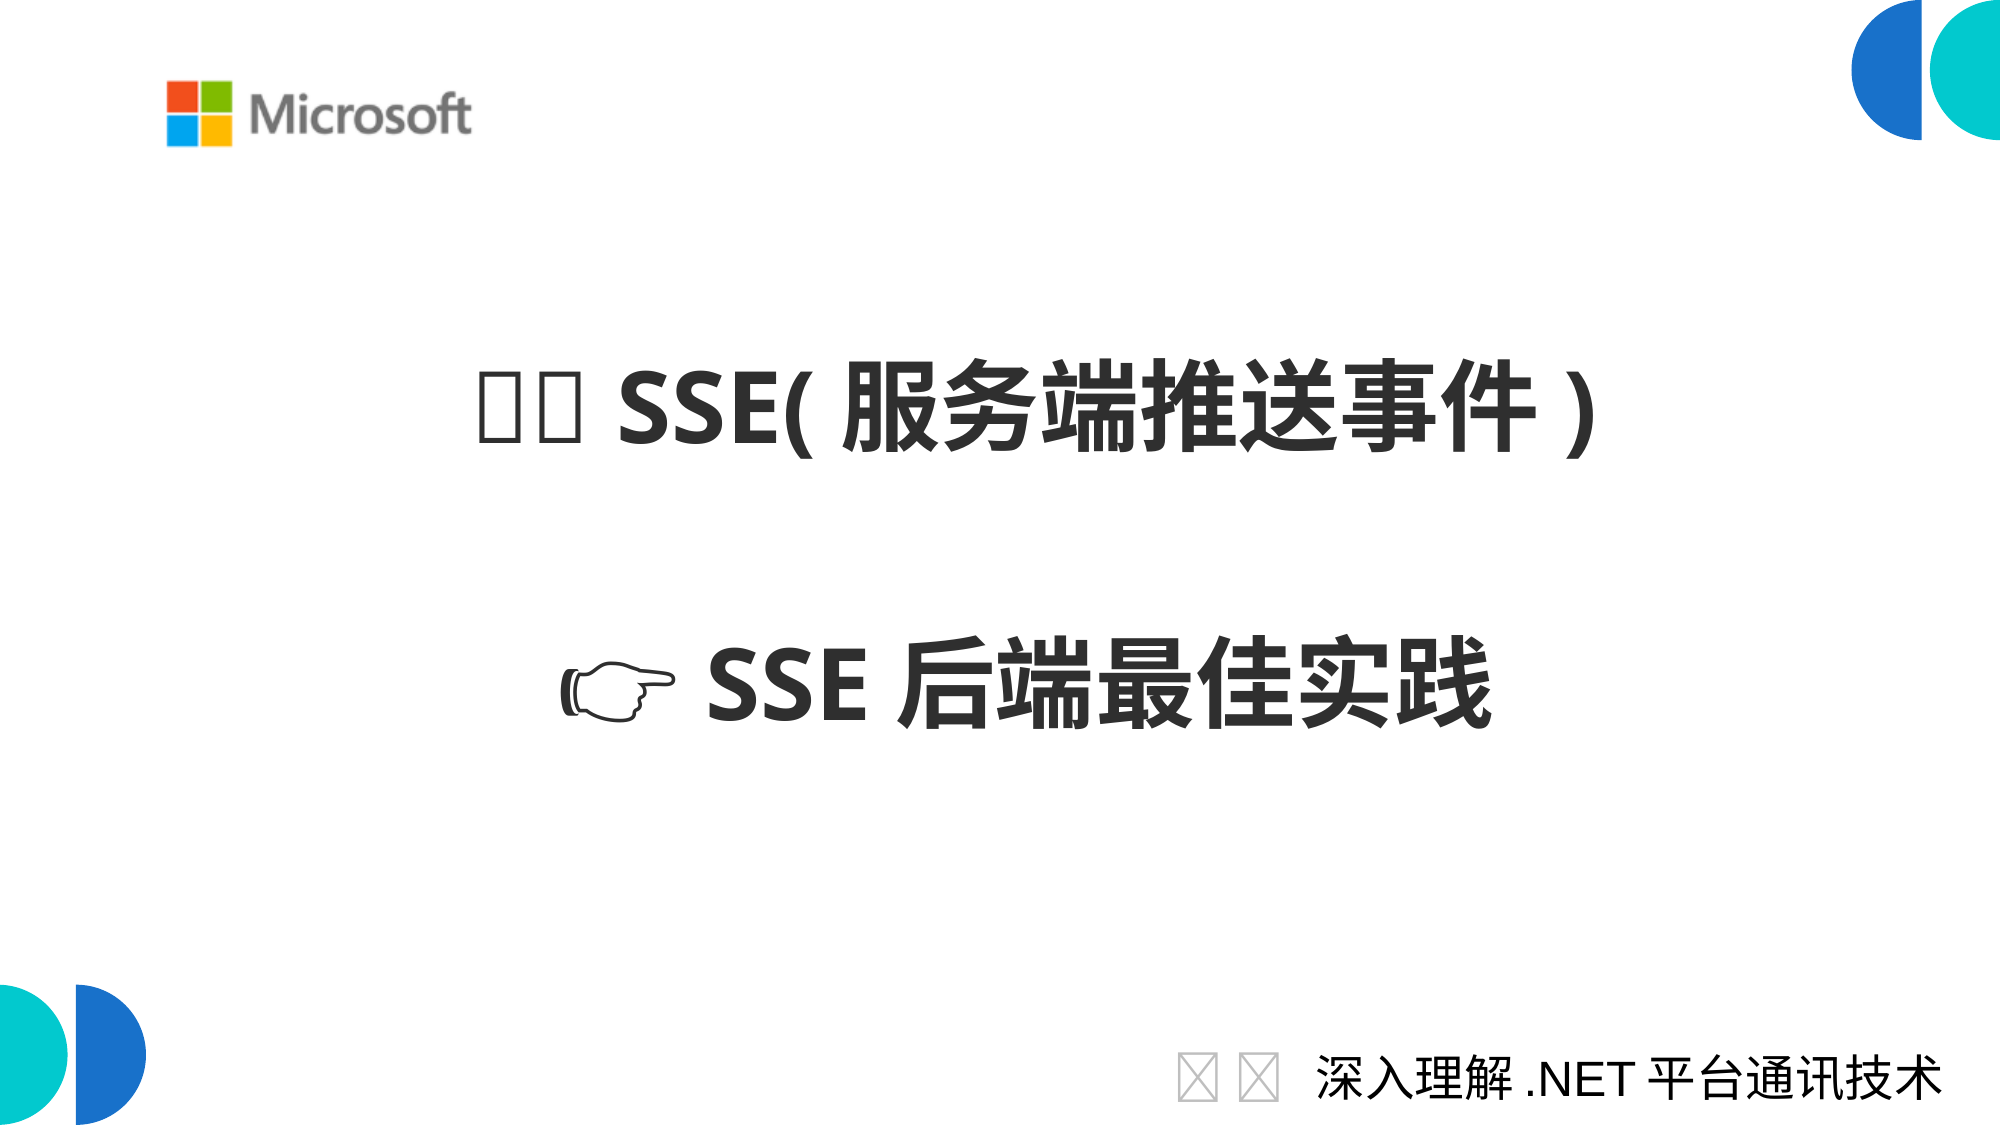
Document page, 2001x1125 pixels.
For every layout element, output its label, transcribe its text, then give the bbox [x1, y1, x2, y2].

title 🚀🚀 SSE(服务端推送事件) [172, 250, 1896, 556]
title 👉 SSE后端最佳实践 [164, 527, 1888, 833]
subtitle 🚀 🚀 深入理解.NET平台通讯技术 [1173, 1046, 1952, 1107]
picture [85, 41, 552, 189]
